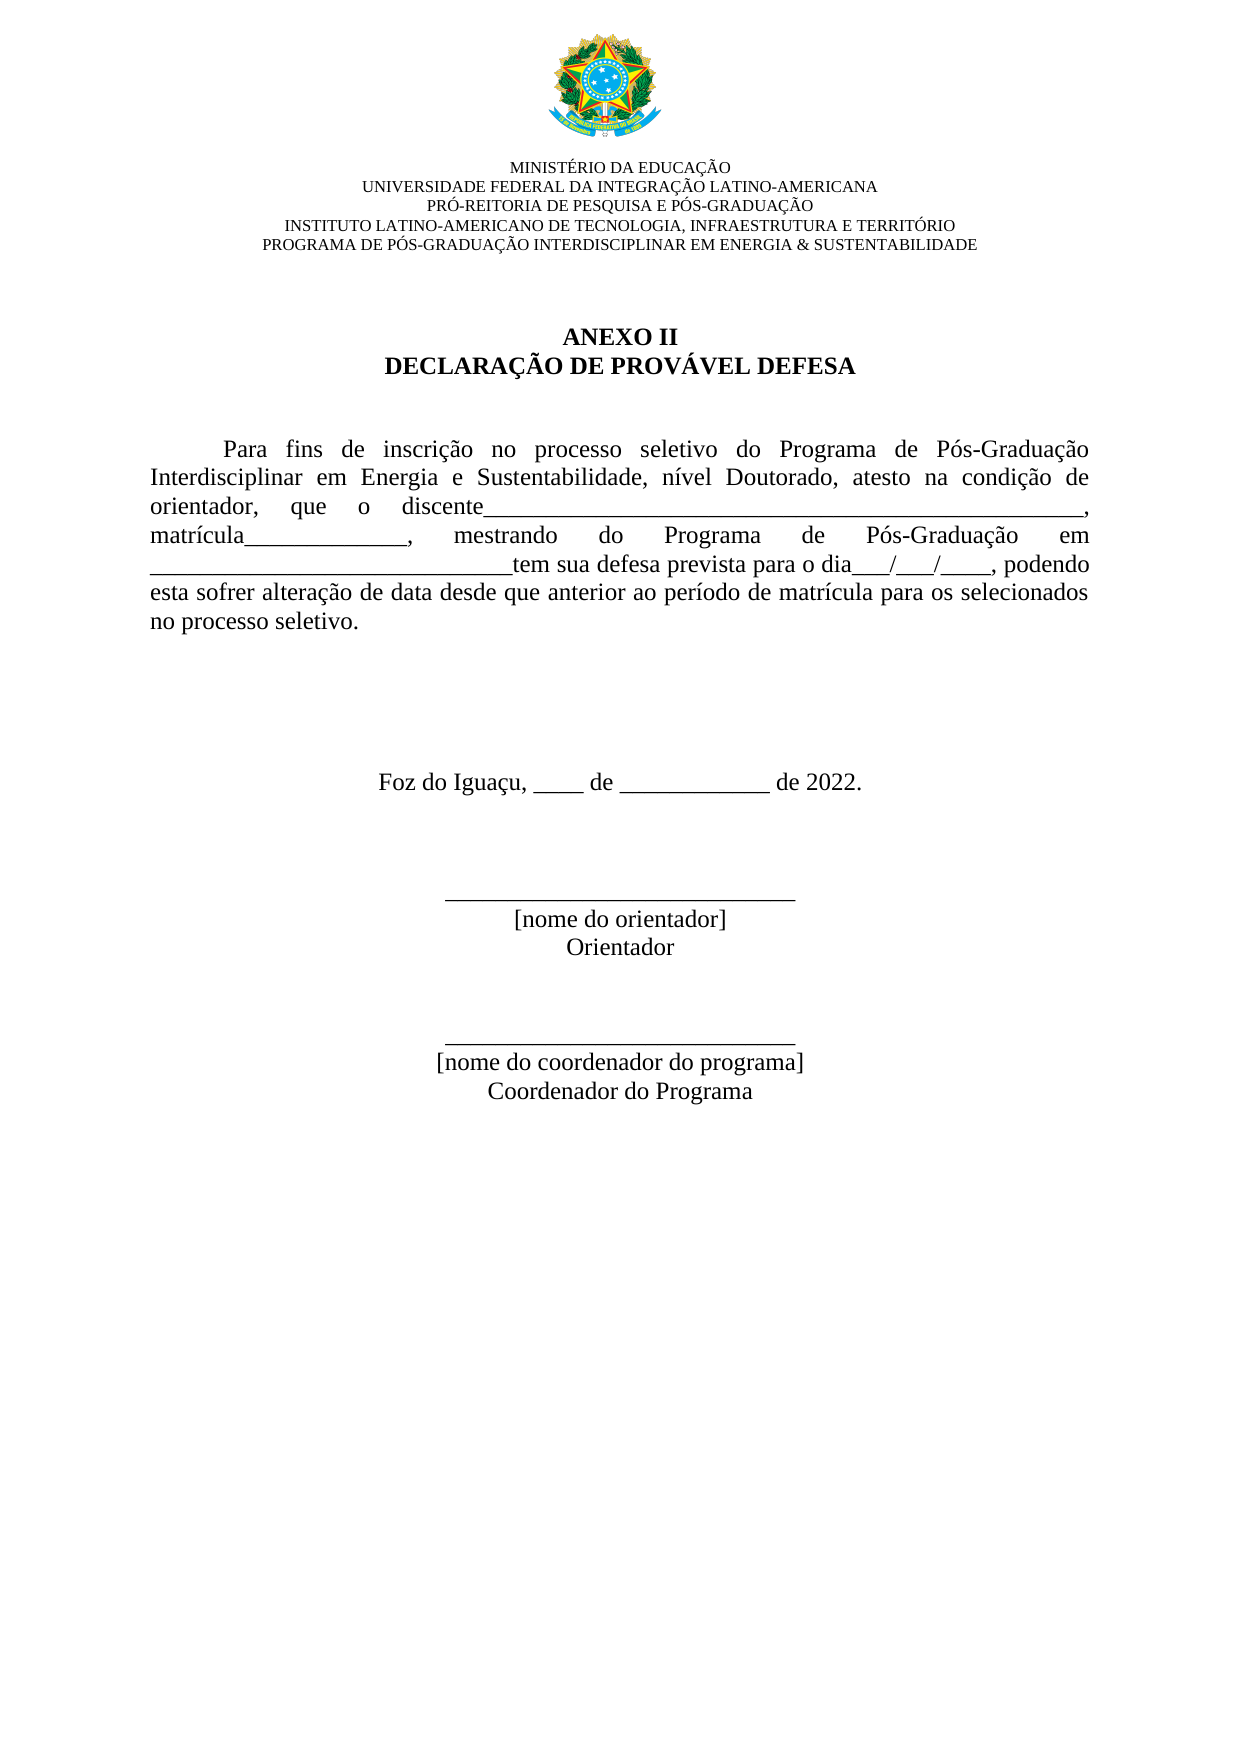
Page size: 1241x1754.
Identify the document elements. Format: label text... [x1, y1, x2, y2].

text [nome do coordenador do programa] [150, 1047, 1090, 1076]
picture [633, 123, 641, 129]
text Coordenador do Programa [150, 1076, 1090, 1105]
text DECLARAÇÃO DE PROVÁVEL DEFESA [150, 351, 1090, 380]
text Foz do Iguaçu, ____ de ____________ de 2022. [150, 767, 1090, 796]
text ANEXO II [150, 322, 1090, 351]
text ____________________________ [150, 875, 1090, 904]
picture [628, 116, 641, 124]
picture [548, 34, 662, 137]
text Orientador [150, 932, 1090, 961]
text Para fins de inscrição no processo seletivo do Programa de Pós-Graduação Interdisciplinar em Energia e Sustentabilidade, nível Doutorado, atesto na condição de orientador, que o discente________________________________________________, matrícula_____________, mestrando do Programa de Pós-Graduação em _____________________________tem sua defesa prevista para o dia___/___/____, podendo esta sofrer alteração de data desde que anterior ao período de matrícula para os selecionados no processo seletivo. [150, 434, 1090, 635]
text ____________________________ [150, 1019, 1090, 1047]
text [nome do orientador] [150, 904, 1090, 932]
